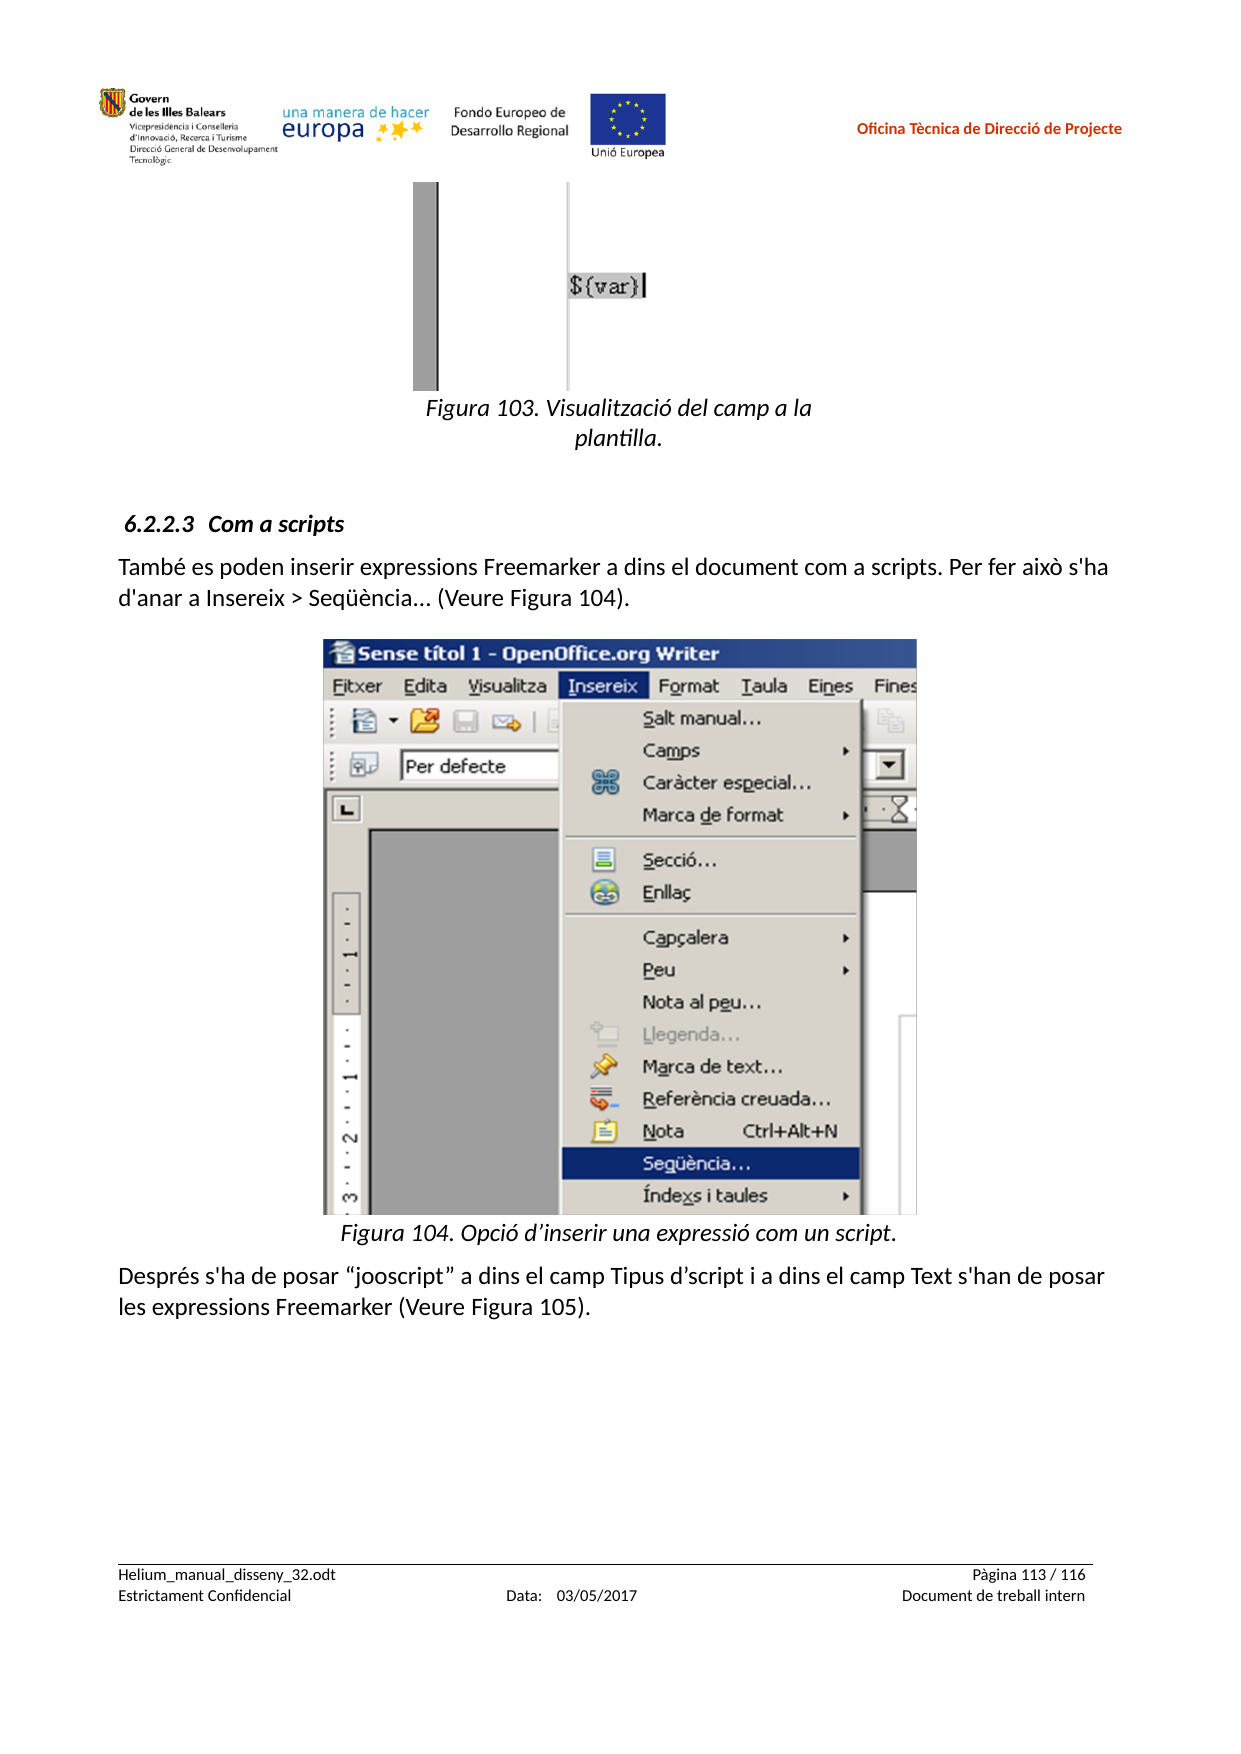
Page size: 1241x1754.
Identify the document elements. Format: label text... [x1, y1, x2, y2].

picture [411, 180, 829, 392]
text També es poden inserir expressions Freemarker a dins el document com a scripts. Per fer això s'ha d'anar a Insereix > Seqüència... (Veure Figura 104). [118, 551, 1122, 612]
text Figura 103. Visualització del camp a la plantilla. [380, 390, 860, 453]
picture [99, 87, 668, 166]
subtitle Com a scripts [118, 508, 1122, 539]
picture [321, 637, 919, 1217]
text Figura 104. Opció d’inserir una expressió com un script. [281, 1215, 959, 1248]
text Després s'ha de posar “jooscript” a dins el camp Tipus d’script i a dins el camp Text s'han de posar les expressions Freemarker (Veure Figura 105). [118, 1215, 1122, 1321]
